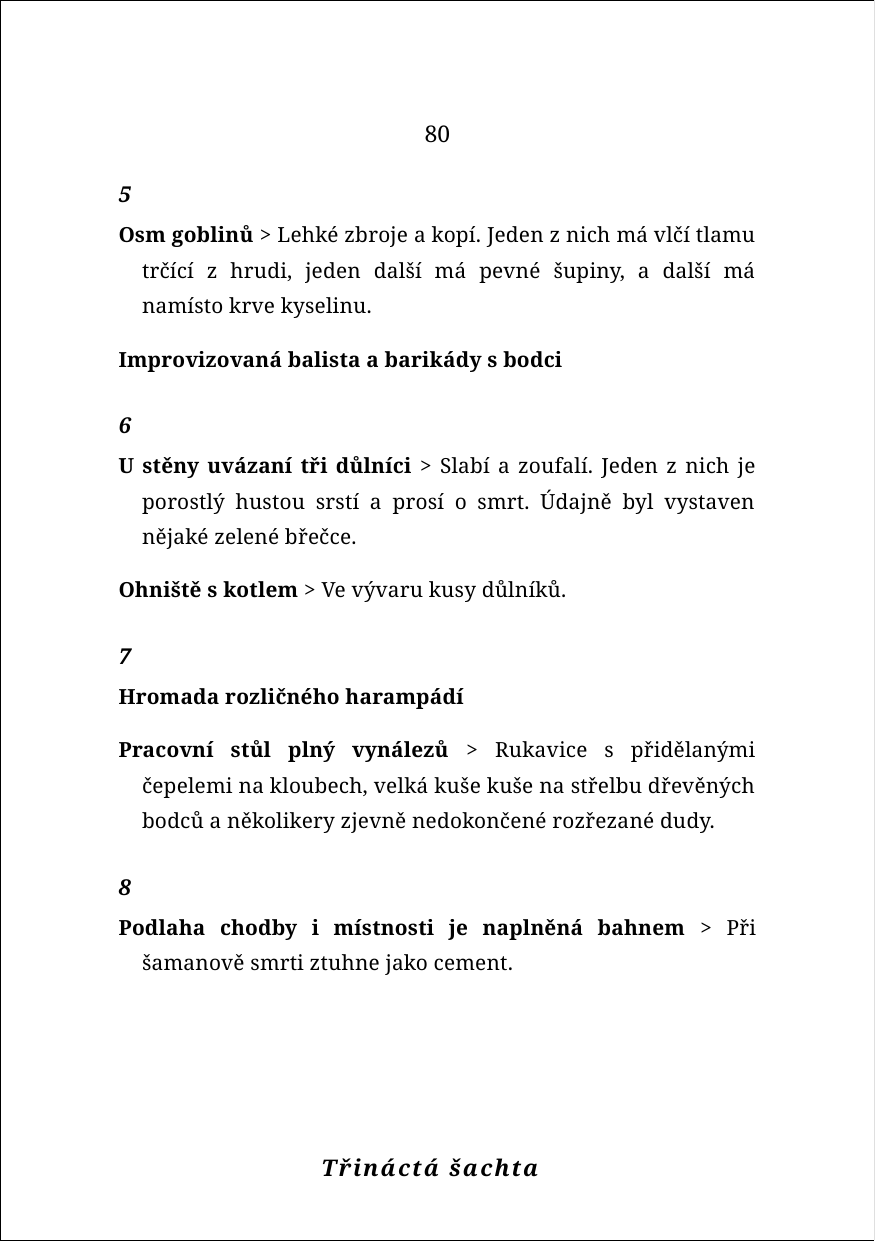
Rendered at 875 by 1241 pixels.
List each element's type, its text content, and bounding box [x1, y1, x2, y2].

text Improvizovaná balista a barikády s bodci [118, 345, 756, 373]
subtitle 5 [118, 179, 756, 209]
text U stěny uvázaní tři důlníci > Slabí a zoufalí. Jeden z nich je porostlý hustou srstí a prosí o smrt. Údajně byl vystaven nějaké zelené břečce. [118, 451, 756, 551]
subtitle 6 [118, 410, 756, 439]
subtitle 7 [118, 641, 756, 670]
text Hromada rozličného harampádí [118, 682, 756, 711]
text Ohniště s kotlem > Ve vývaru kusy důlníků. [118, 576, 756, 604]
text Pracovní stůl plný vynálezů > Rukavice s přidělanými čepelemi na kloubech, velká kuše kuše na střelbu dřevěných bodců a několikery zjevně nedokončené rozřezané dudy. [118, 735, 756, 835]
subtitle 8 [118, 871, 756, 901]
text Podlaha chodby i místnosti je naplněná bahnem > Při šamanově smrti ztuhne jako cement. [118, 913, 756, 977]
text Osm goblinů > Lehké zbroje a kopí. Jeden z nich má vlčí tlamu trčící z hrudi, jeden další má pevné šupiny, a další má namísto krve kyselinu. [118, 221, 756, 320]
